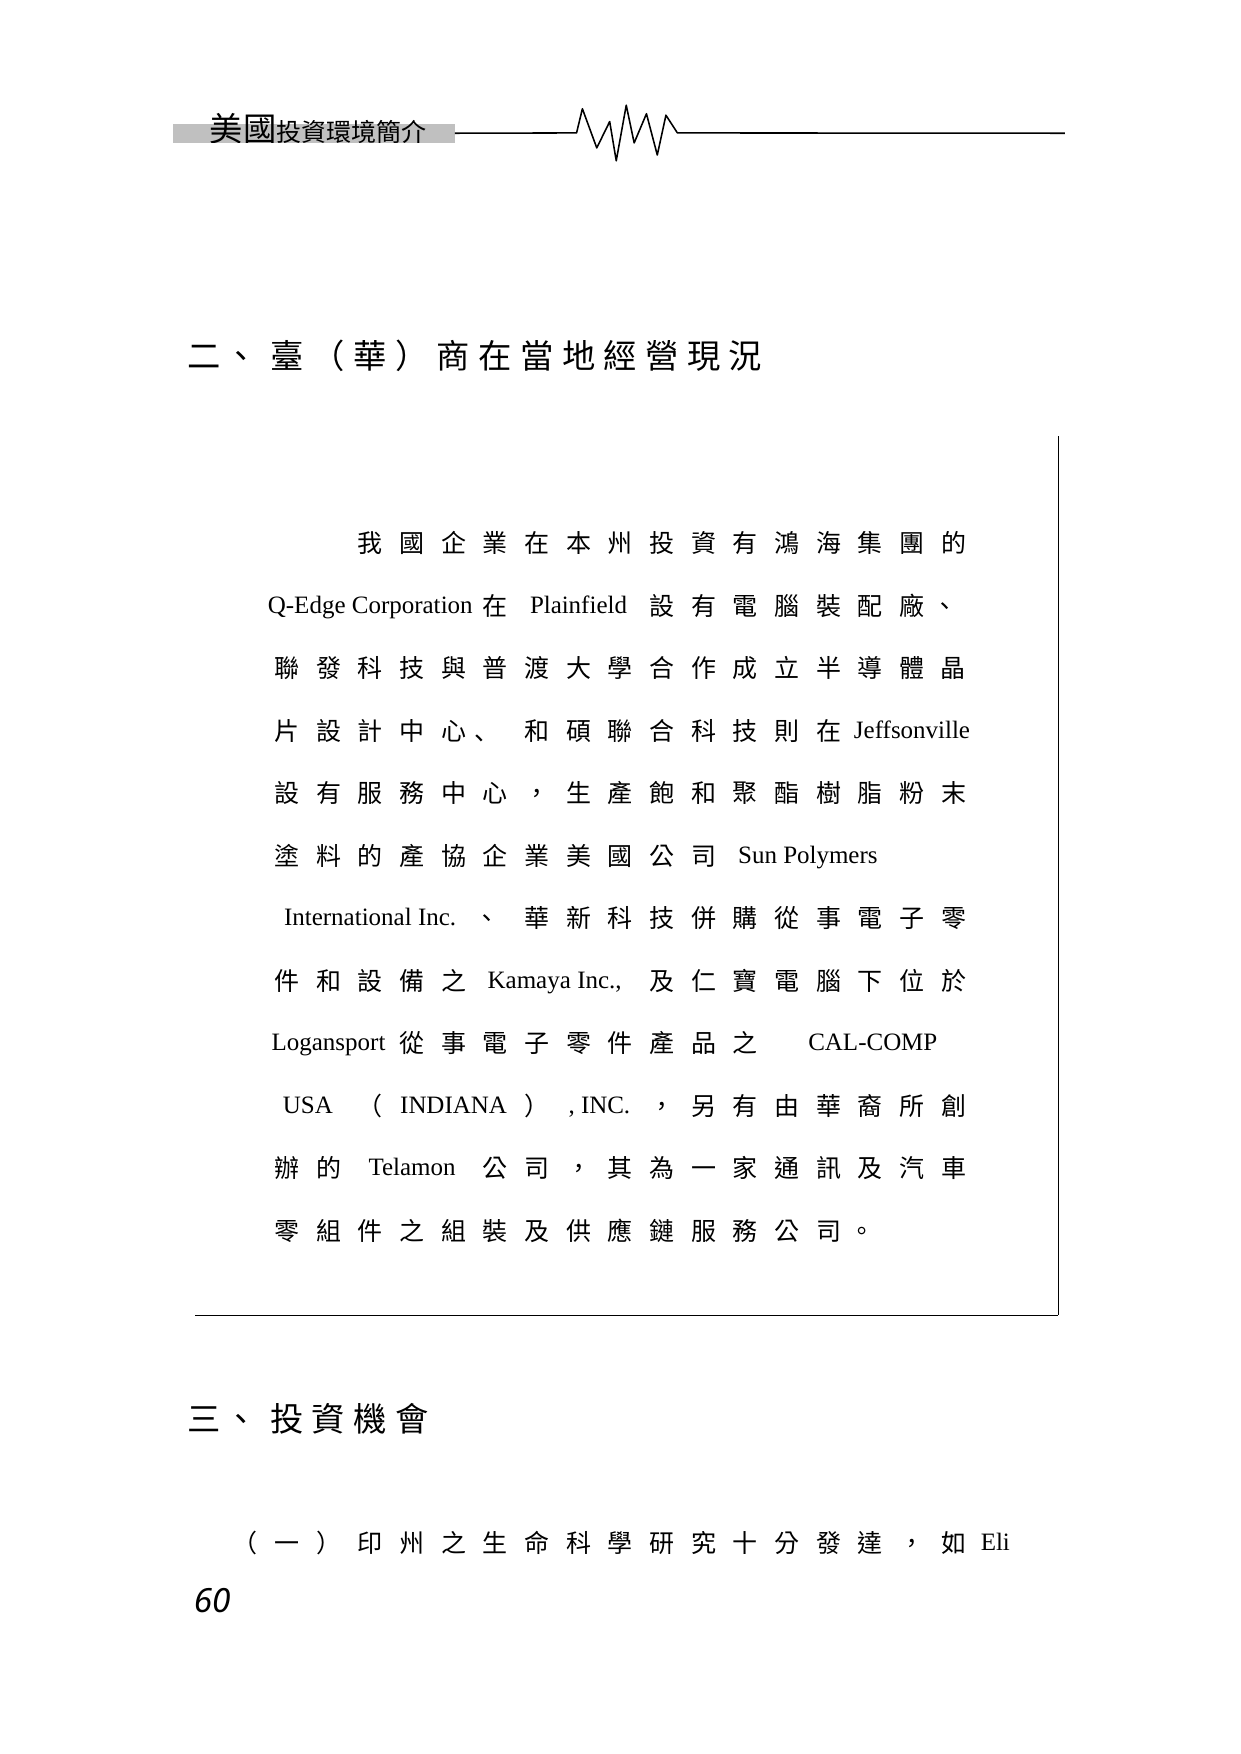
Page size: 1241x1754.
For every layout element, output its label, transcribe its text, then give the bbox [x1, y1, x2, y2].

text 三、投資機會 [183, 1375, 1058, 1438]
text 二、臺（華）商在當地經營現況 [183, 313, 1058, 375]
text （一）印州之生命科學研究十分發達，如Eli [207, 1500, 1058, 1563]
text 我國企業在本州投資有鴻海集團的Q-Edge Corporation在Plainfield設有電腦裝配廠、聯發科技與普渡大學合作成立半導體晶片設計中心、和碩聯合科技則在Jeffsonville設有服務中心，生產飽和聚酯樹脂粉末塗料的產協企業美國公司Sun Polymers International Inc.、華新科技併購從事電子零件和設備之Kamaya Inc., 及仁寶電腦下位於Logansport從事電子零件產品之 CAL-COMP USA（INDIANA）, INC.，另有由華裔所創辦的Telamon公司，其為一家通訊及汽車零組件之組裝及供應鏈服務公司。 [195, 436, 1058, 1315]
